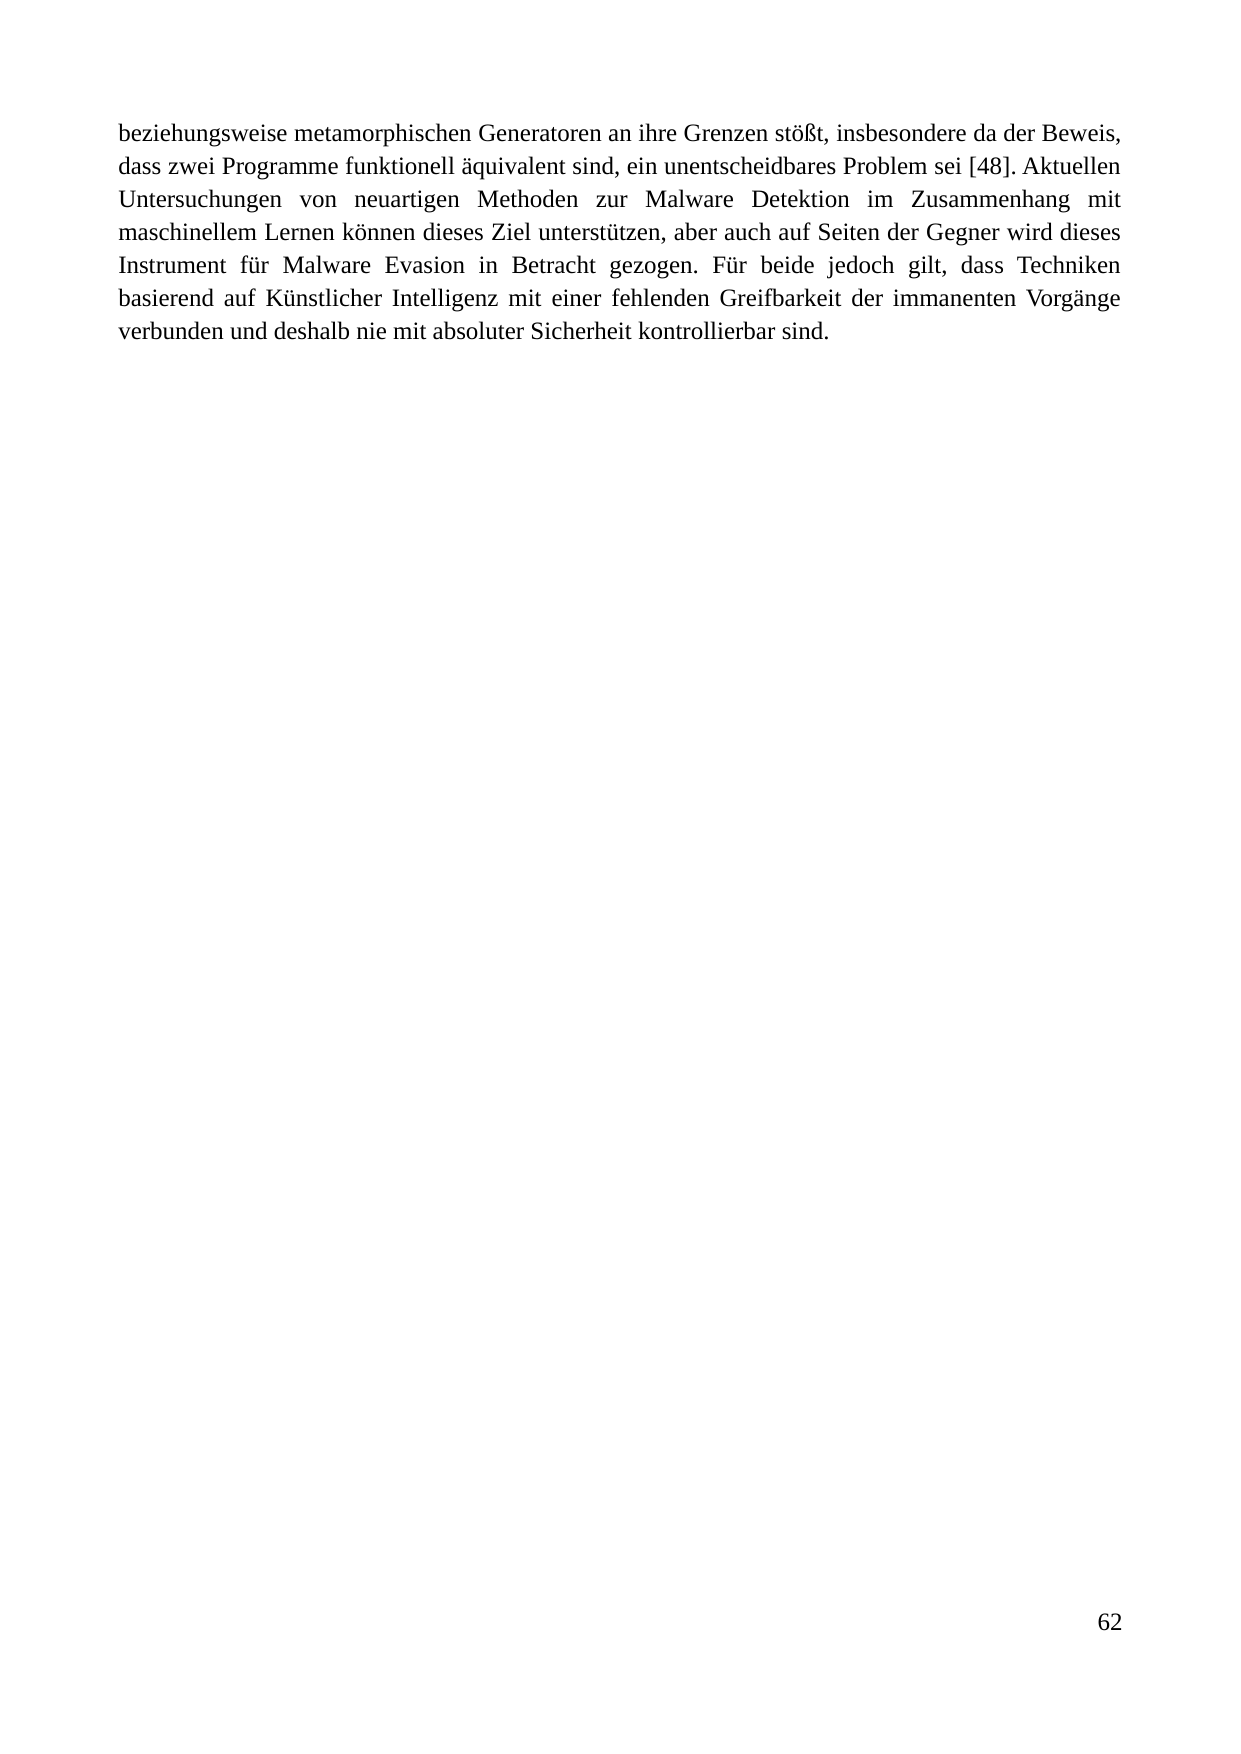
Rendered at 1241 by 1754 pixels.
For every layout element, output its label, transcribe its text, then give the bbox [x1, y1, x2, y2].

text beziehungsweise metamorphischen Generatoren an ihre Grenzen stößt, insbesondere da der Beweis, dass zwei Programme funktionell äquivalent sind, ein unentscheidbares Problem sei [48]. Aktuellen Untersuchungen von neuartigen Methoden zur Malware Detektion im Zusammenhang mit maschinellem Lernen können dieses Ziel unterstützen, aber auch auf Seiten der Gegner wird dieses Instrument für Malware Evasion in Betracht gezogen. Für beide jedoch gilt, dass Techniken basierend auf Künstlicher Intelligenz mit einer fehlenden Greifbarkeit der immanenten Vorgänge verbunden und deshalb nie mit absoluter Sicherheit kontrollierbar sind. [118, 118, 1122, 345]
